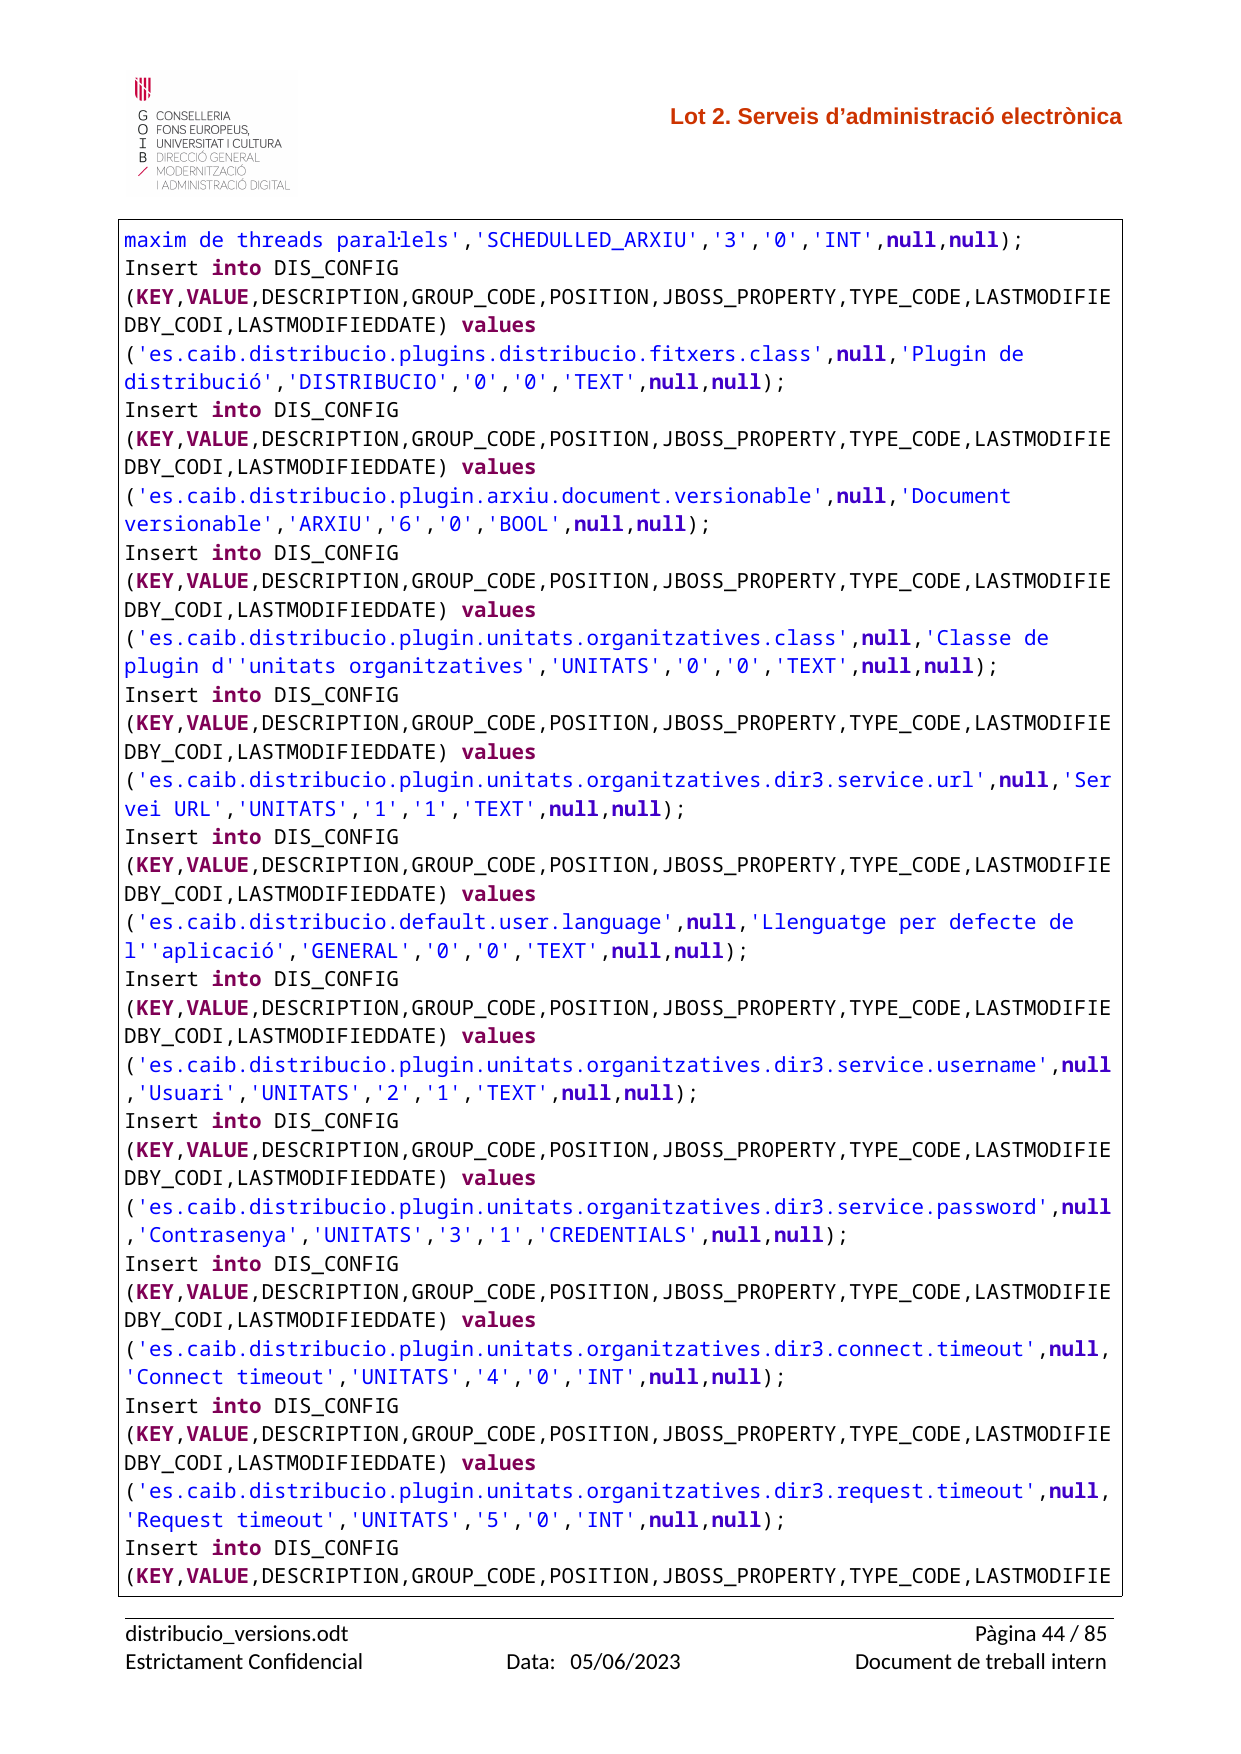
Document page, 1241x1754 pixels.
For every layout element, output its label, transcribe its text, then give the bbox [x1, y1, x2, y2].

table_header maxim de threads paral·lels','SCHEDULLED_ARXIU','3','0','INT',null,null); Insert into DIS_CONFIG (KEY,VALUE,DESCRIPTION,GROUP_CODE,POSITION,JBOSS_PROPERTY,TYPE_CODE,LASTMODIFIEDBY_CODI,LASTMODIFIEDDATE) values ('es.caib.distribucio.plugins.distribucio.fitxers.class',null,'Plugin de distribució','DISTRIBUCIO','0','0','TEXT',null,null); Insert into DIS_CONFIG (KEY,VALUE,DESCRIPTION,GROUP_CODE,POSITION,JBOSS_PROPERTY,TYPE_CODE,LASTMODIFIEDBY_CODI,LASTMODIFIEDDATE) values ('es.caib.distribucio.plugin.arxiu.document.versionable',null,'Document versionable','ARXIU','6','0','BOOL',null,null); Insert into DIS_CONFIG (KEY,VALUE,DESCRIPTION,GROUP_CODE,POSITION,JBOSS_PROPERTY,TYPE_CODE,LASTMODIFIEDBY_CODI,LASTMODIFIEDDATE) values ('es.caib.distribucio.plugin.unitats.organitzatives.class',null,'Classe de plugin d''unitats organitzatives','UNITATS','0','0','TEXT',null,null); Insert into DIS_CONFIG (KEY,VALUE,DESCRIPTION,GROUP_CODE,POSITION,JBOSS_PROPERTY,TYPE_CODE,LASTMODIFIEDBY_CODI,LASTMODIFIEDDATE) values ('es.caib.distribucio.plugin.unitats.organitzatives.dir3.service.url',null,'Servei URL','UNITATS','1','1','TEXT',null,null); Insert into DIS_CONFIG (KEY,VALUE,DESCRIPTION,GROUP_CODE,POSITION,JBOSS_PROPERTY,TYPE_CODE,LASTMODIFIEDBY_CODI,LASTMODIFIEDDATE) values ('es.caib.distribucio.default.user.language',null,'Llenguatge per defecte de l''aplicació','GENERAL','0','0','TEXT',null,null); Insert into DIS_CONFIG (KEY,VALUE,DESCRIPTION,GROUP_CODE,POSITION,JBOSS_PROPERTY,TYPE_CODE,LASTMODIFIEDBY_CODI,LASTMODIFIEDDATE) values ('es.caib.distribucio.plugin.unitats.organitzatives.dir3.service.username',null,'Usuari','UNITATS','2','1','TEXT',null,null); Insert into DIS_CONFIG (KEY,VALUE,DESCRIPTION,GROUP_CODE,POSITION,JBOSS_PROPERTY,TYPE_CODE,LASTMODIFIEDBY_CODI,LASTMODIFIEDDATE) values ('es.caib.distribucio.plugin.unitats.organitzatives.dir3.service.password',null,'Contrasenya','UNITATS','3','1','CREDENTIALS',null,null); Insert into DIS_CONFIG (KEY,VALUE,DESCRIPTION,GROUP_CODE,POSITION,JBOSS_PROPERTY,TYPE_CODE,LASTMODIFIEDBY_CODI,LASTMODIFIEDDATE) values ('es.caib.distribucio.plugin.unitats.organitzatives.dir3.connect.timeout',null,'Connect timeout','UNITATS','4','0','INT',null,null); Insert into DIS_CONFIG (KEY,VALUE,DESCRIPTION,GROUP_CODE,POSITION,JBOSS_PROPERTY,TYPE_CODE,LASTMODIFIEDBY_CODI,LASTMODIFIEDDATE) values ('es.caib.distribucio.plugin.unitats.organitzatives.dir3.request.timeout',null,'Request timeout','UNITATS','5','0','INT',null,null); Insert into DIS_CONFIG (KEY,VALUE,DESCRIPTION,GROUP_CODE,POSITION,JBOSS_PROPERTY,TYPE_CODE,LASTMODIFIE [119, 220, 1122, 1596]
picture [126, 70, 299, 197]
